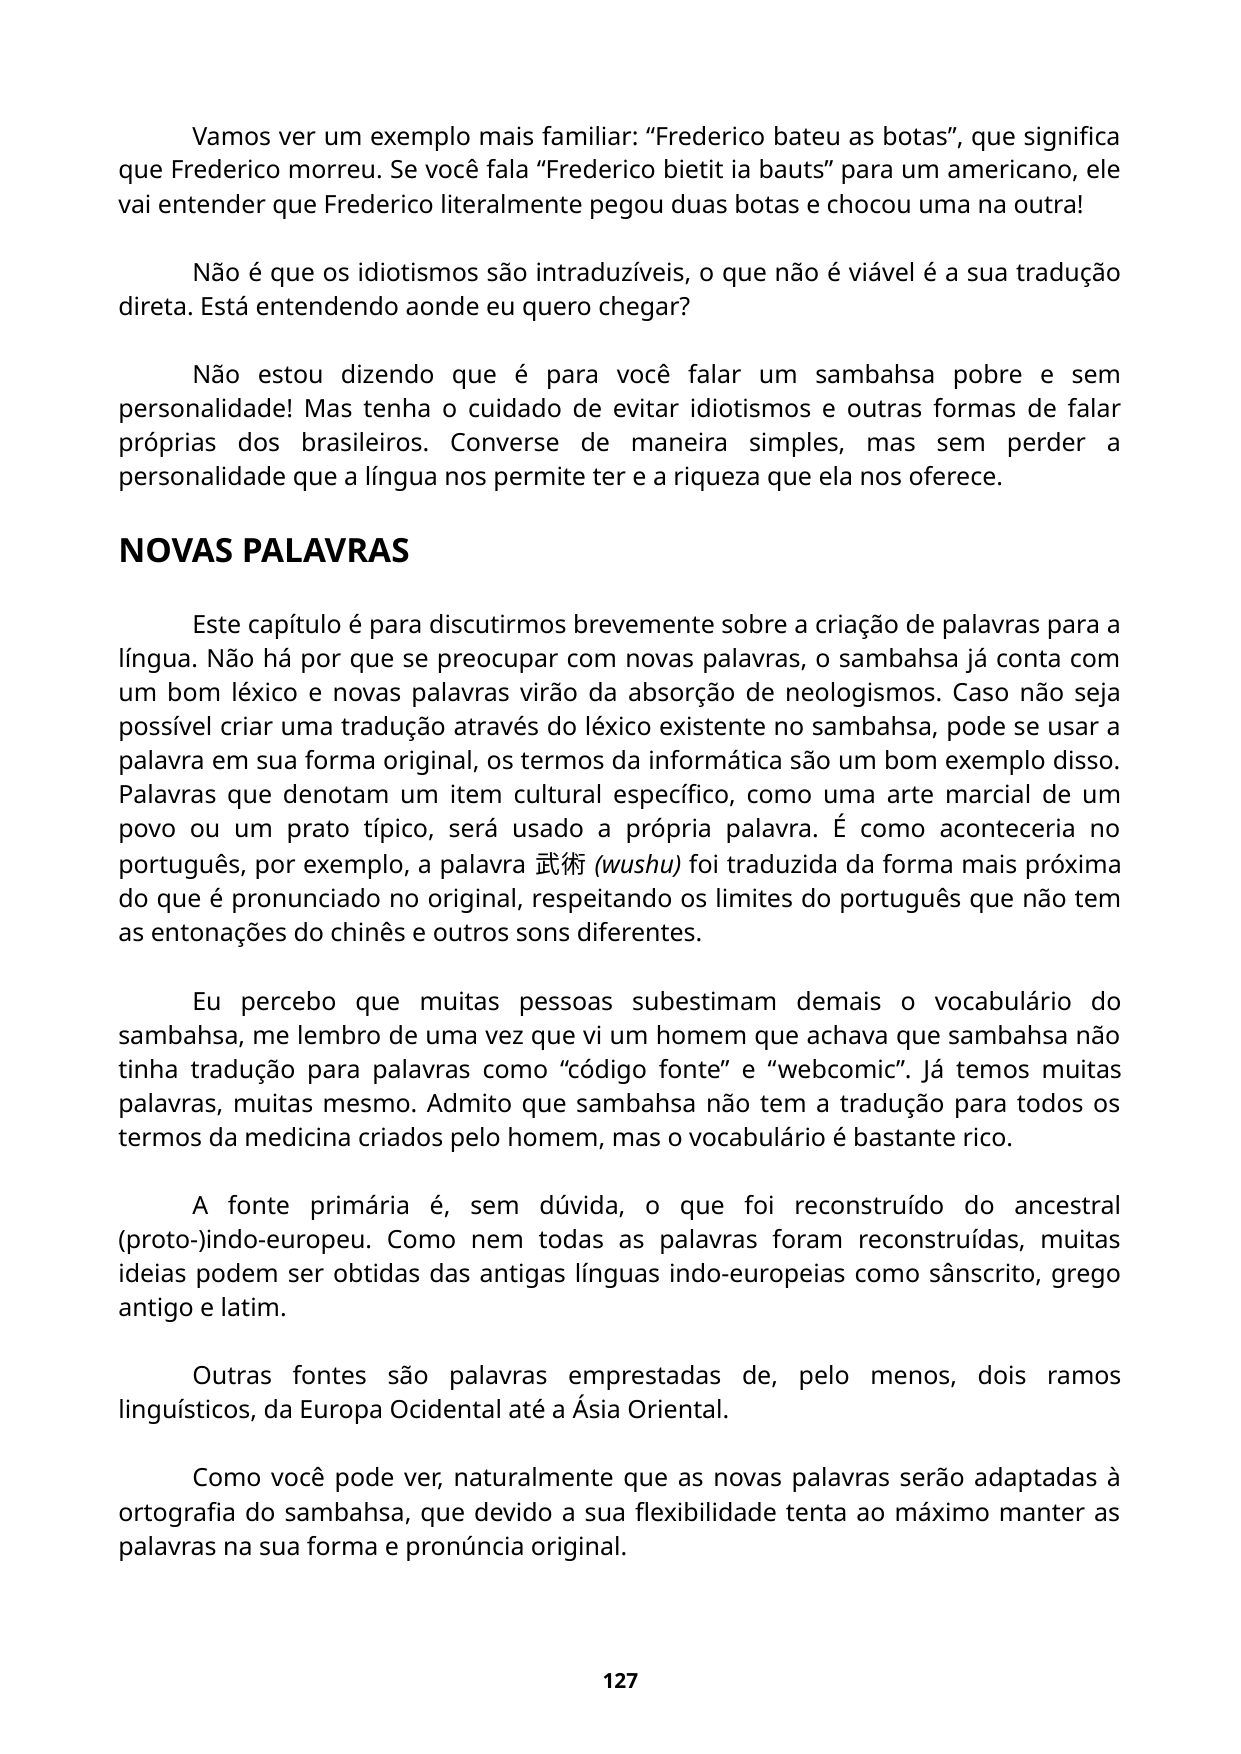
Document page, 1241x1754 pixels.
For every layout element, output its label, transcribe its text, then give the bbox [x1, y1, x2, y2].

text Não é que os idiotismos são intraduzíveis, o que não é viável é a sua tradução direta. Está entendendo aonde eu quero chegar? [118, 254, 1122, 322]
text Como você pode ver, naturalmente que as novas palavras serão adaptadas à ortografia do sambahsa, que devido a sua flexibilidade tenta ao máximo manter as palavras na sua forma e pronúncia original. [118, 1460, 1122, 1562]
text A fonte primária é, sem dúvida, o que foi reconstruído do ancestral (proto-)indo-europeu. Como nem todas as palavras foram reconstruídas, muitas ideias podem ser obtidas das antigas línguas indo-europeias como sânscrito, grego antigo e latim. [118, 1188, 1122, 1324]
text Outras fontes são palavras emprestadas de, pelo menos, dois ramos linguísticos, da Europa Ocidental até a Ásia Oriental. [118, 1358, 1122, 1426]
text Não estou dizendo que é para você falar um sambahsa pobre e sem personalidade! Mas tenha o cuidado de evitar idiotismos e outras formas de falar próprias dos brasileiros. Converse de maneira simples, mas sem perder a personalidade que a língua nos permite ter e a riqueza que ela nos oferece. [118, 357, 1122, 493]
subtitle NOVAS PALAVRAS [118, 527, 1122, 572]
text Este capítulo é para discutirmos brevemente sobre a criação de palavras para a língua. Não há por que se preocupar com novas palavras, o sambahsa já conta com um bom léxico e novas palavras virão da absorção de neologismos. Caso não seja possível criar uma tradução através do léxico existente no sambahsa, pode se usar a palavra em sua forma original, os termos da informática são um bom exemplo disso. Palavras que denotam um item cultural específico, como uma arte marcial de um povo ou um prato típico, será usado a própria palavra. É como aconteceria no português, por exemplo, a palavra 武術 (wushu) foi traduzida da forma mais próxima do que é pronunciado no original, respeitando os limites do português que não tem as entonações do chinês e outros sons diferentes. [118, 606, 1122, 949]
text Vamos ver um exemplo mais familiar: “Frederico bateu as botas”, que significa que Frederico morreu. Se você fala “Frederico bietit ia bauts” para um americano, ele vai entender que Frederico literalmente pegou duas botas e chocou uma na outra! [118, 118, 1122, 220]
text Eu percebo que muitas pessoas subestimam demais o vocabulário do sambahsa, me lembro de uma vez que vi um homem que achava que sambahsa não tinha tradução para palavras como “código fonte” e “webcomic”. Já temos muitas palavras, muitas mesmo. Admito que sambahsa não tem a tradução para todos os termos da medicina criados pelo homem, mas o vocabulário é bastante rico. [118, 983, 1122, 1153]
